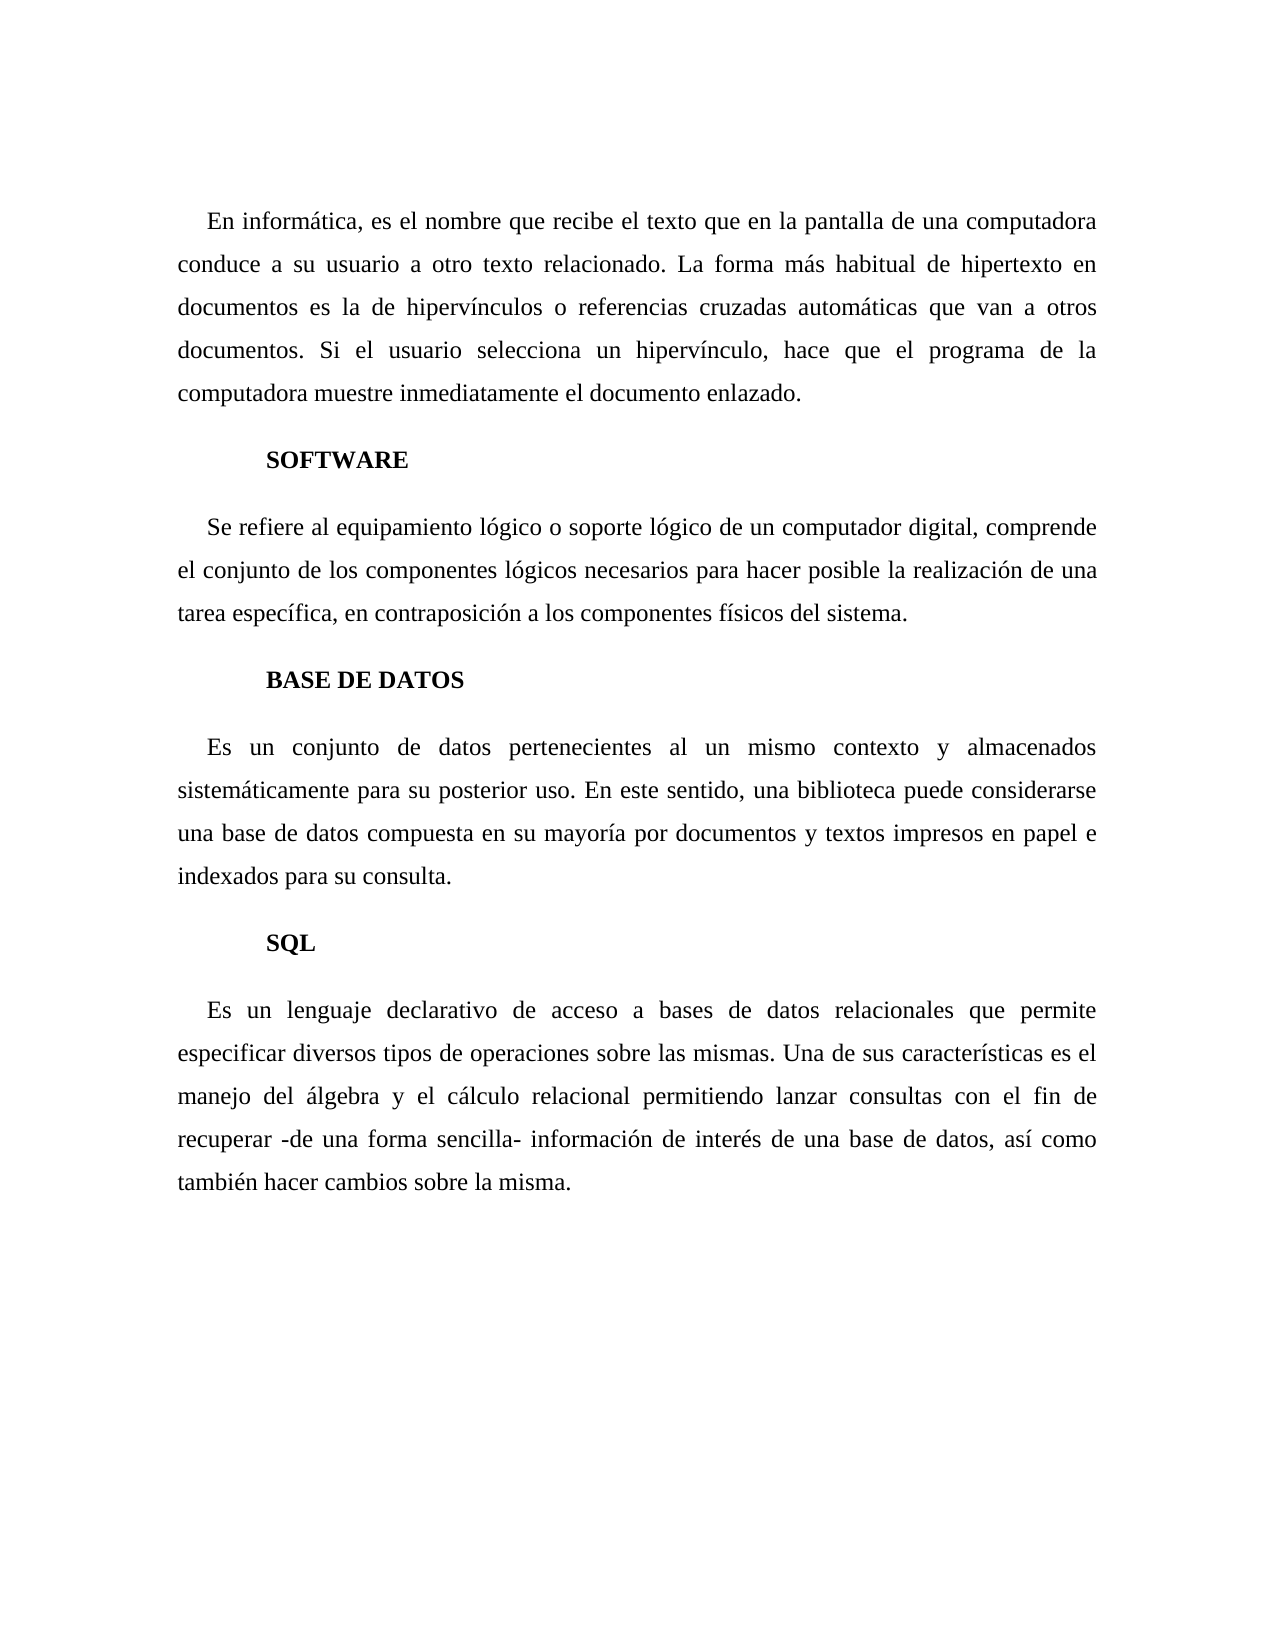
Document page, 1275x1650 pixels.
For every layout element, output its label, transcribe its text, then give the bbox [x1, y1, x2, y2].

text Base De Datos [177, 665, 1098, 694]
text SQL [177, 928, 1098, 957]
text Es un conjunto de datos pertenecientes al un mismo contexto y almacenados sistemáticamente para su posterior uso. En este sentido, una biblioteca puede considerarse una base de datos compuesta en su mayoría por documentos y textos impresos en papel e indexados para su consulta. [177, 732, 1098, 890]
text Software [177, 445, 1098, 474]
text Se refiere al equipamiento lógico o soporte lógico de un computador digital, comprende el conjunto de los componentes lógicos necesarios para hacer posible la realización de una tarea específica, en contraposición a los componentes físicos del sistema. [177, 512, 1098, 627]
text Es un lenguaje declarativo de acceso a bases de datos relacionales que permite especificar diversos tipos de operaciones sobre las mismas. Una de sus características es el manejo del álgebra y el cálculo relacional permitiendo lanzar consultas con el fin de recuperar -de una forma sencilla- información de interés de una base de datos, así como también hacer cambios sobre la misma. [177, 995, 1098, 1196]
text En informática, es el nombre que recibe el texto que en la pantalla de una computadora conduce a su usuario a otro texto relacionado. La forma más habitual de hipertexto en documentos es la de hipervínculos o referencias cruzadas automáticas que van a otros documentos. Si el usuario selecciona un hipervínculo, hace que el programa de la computadora muestre inmediatamente el documento enlazado. [177, 206, 1098, 407]
